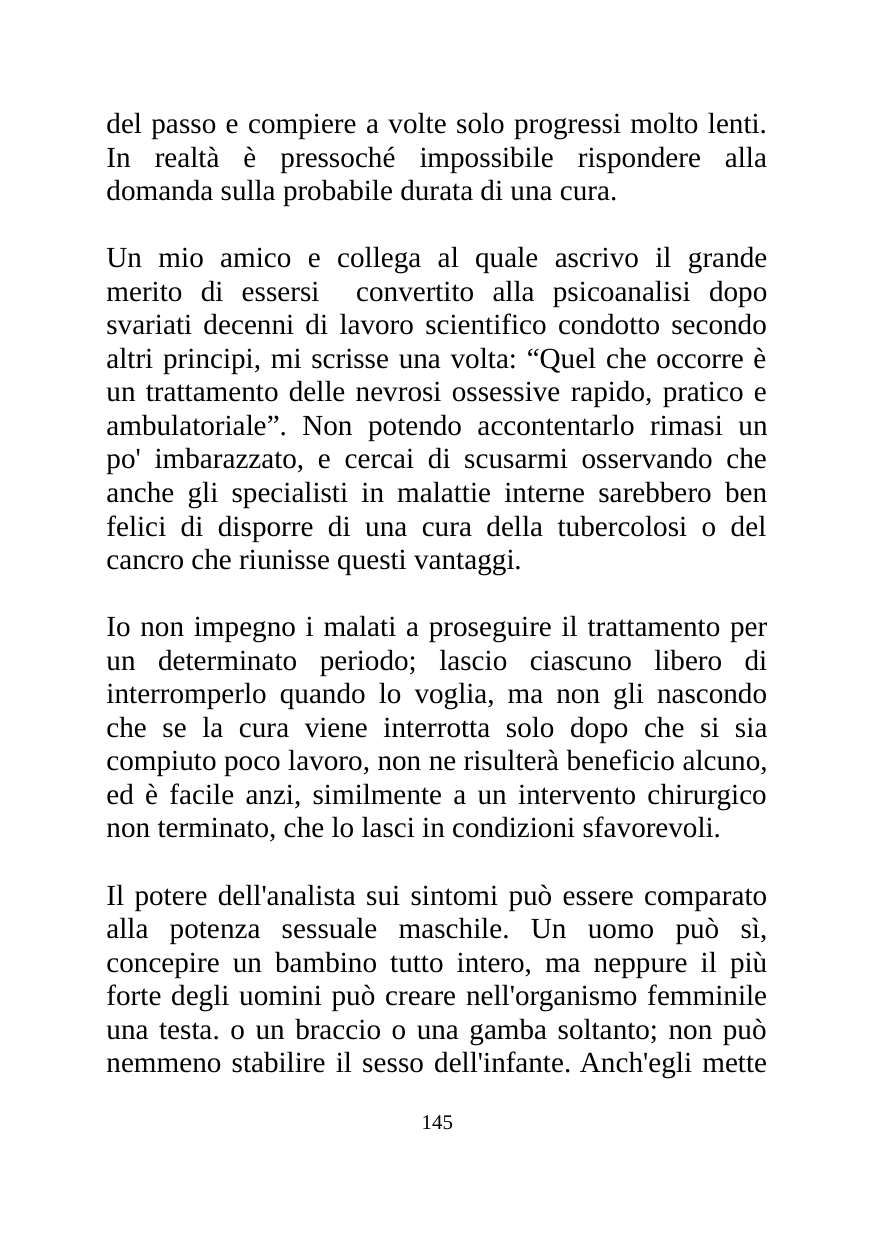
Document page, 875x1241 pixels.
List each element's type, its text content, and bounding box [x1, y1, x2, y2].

text Il potere dell'analista sui sintomi può essere comparato alla potenza sessuale maschile. Un uomo può sì, concepire un bambino tutto intero, ma neppure il più forte degli uomini può creare nell'organismo femminile una testa. o un braccio o una gamba soltanto; non può nemmeno stabilire il sesso dell'infante. Anch'egli mette [106, 878, 768, 1079]
text Un mio amico e collega al quale ascrivo il grande merito di essersi convertito alla psicoanalisi dopo svariati decenni di lavoro scientifico condotto secondo altri principi, mi scrisse una volta: “Quel che occorre è un trattamento delle nevrosi ossessive rapido, pratico e ambulatoriale”. Non potendo accontentarlo rimasi un po' imbarazzato, e cercai di scusarmi osservando che anche gli specialisti in malattie interne sarebbero ben felici di disporre di una cura della tubercolosi o del cancro che riunisse questi vantaggi. [106, 240, 768, 576]
text del passo e compiere a volte solo progressi molto lenti. In realtà è pressoché impossibile rispondere alla domanda sulla probabile durata di una cura. [106, 106, 768, 207]
text Io non impegno i malati a proseguire il trattamento per un determinato periodo; lascio ciascuno libero di interromperlo quando lo voglia, ma non gli nascondo che se la cura viene interrotta solo dopo che si sia compiuto poco lavoro, non ne risulterà beneficio alcuno, ed è facile anzi, similmente a un intervento chirurgico non terminato, che lo lasci in condizioni sfavorevoli. [106, 609, 768, 844]
